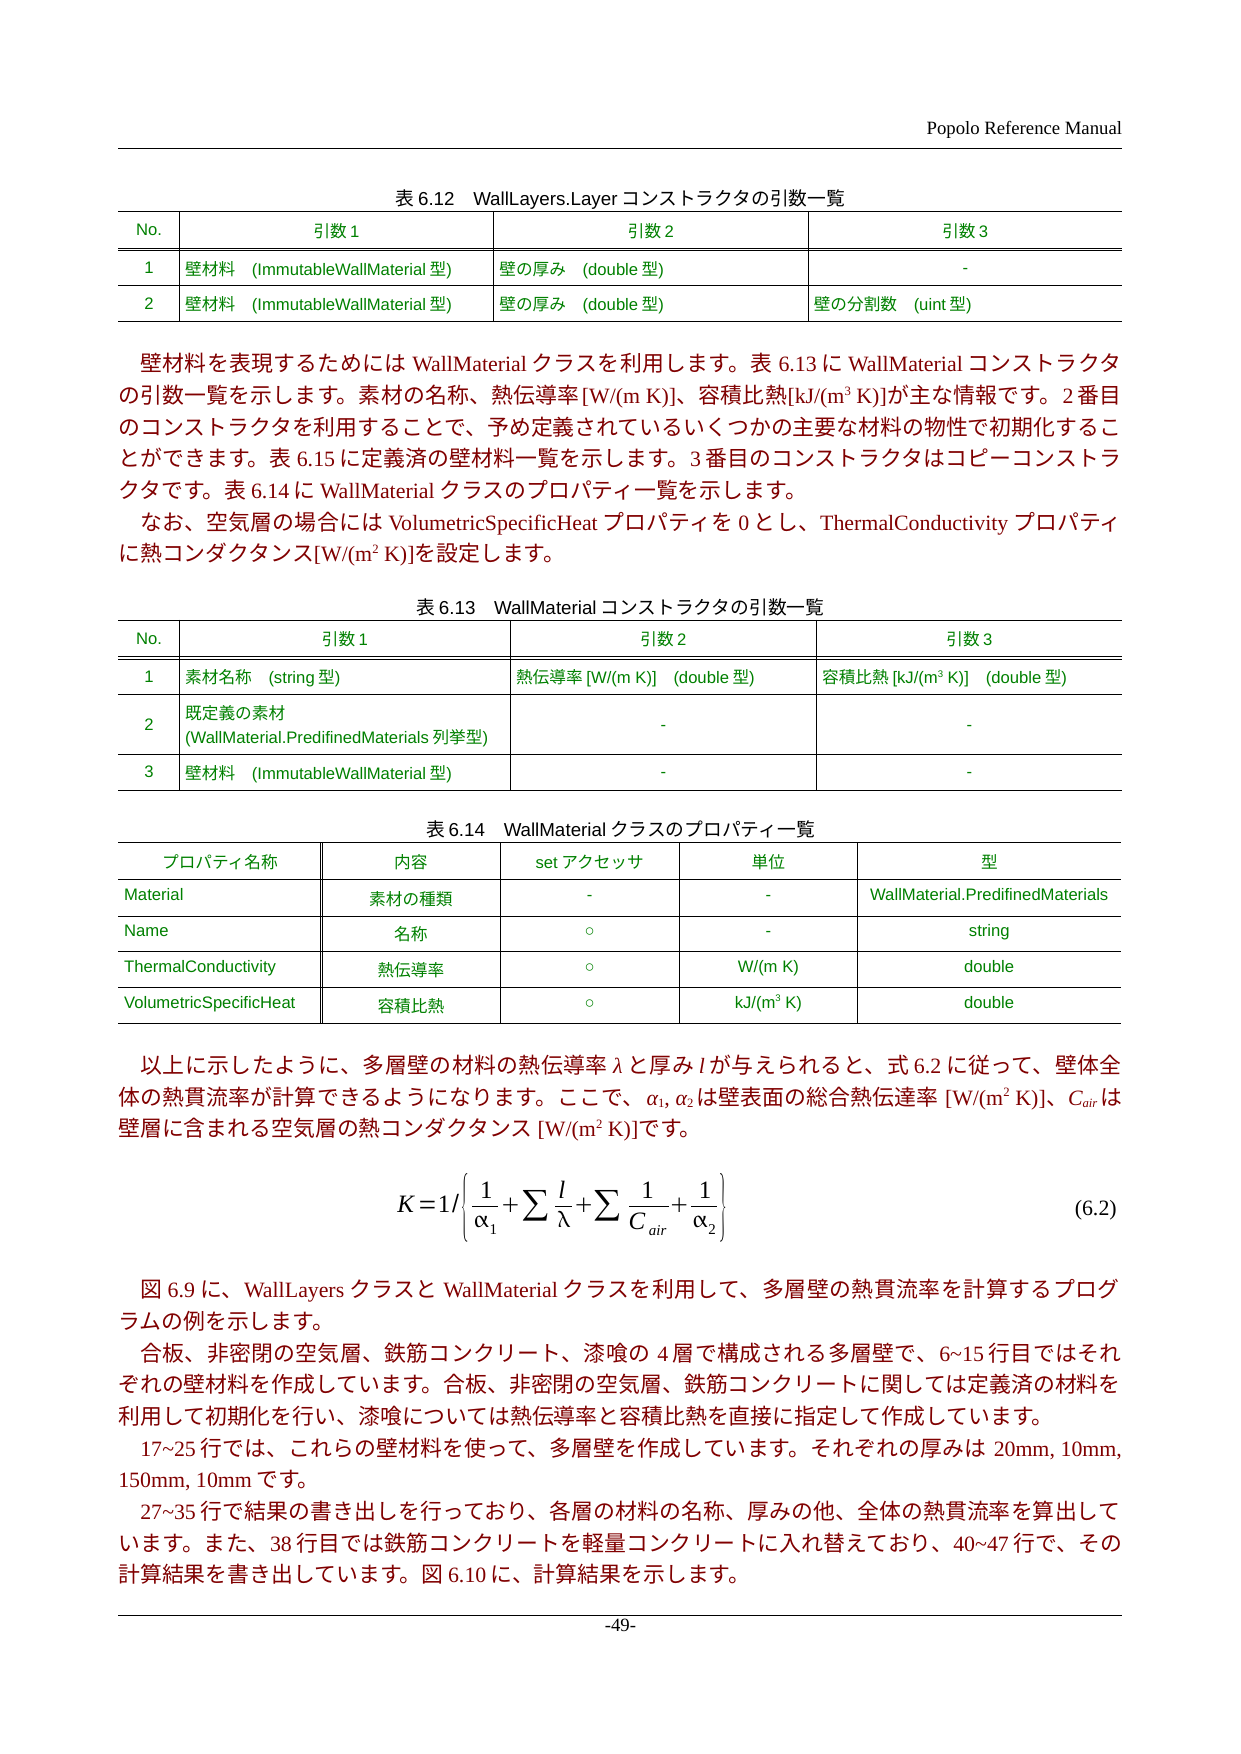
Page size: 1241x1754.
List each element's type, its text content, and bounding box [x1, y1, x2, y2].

table_cell - [817, 695, 1122, 754]
table_cell Name [118, 917, 320, 951]
table_cell 壁材料 (ImmutableWallMaterial型) [180, 251, 493, 285]
table_cell ○ [501, 952, 679, 987]
table_cell ○ [501, 988, 679, 1023]
table_header 内容 [323, 843, 500, 879]
text 表6.13 WallMaterialコンストラクタの引数一覧 [118, 592, 1122, 619]
table_header 引数2 [511, 621, 816, 656]
table_header 型 [858, 843, 1121, 879]
table_cell - [511, 695, 816, 754]
text 合板、非密閉の空気層、鉄筋コンクリート、漆喰の4層で構成される多層壁で、6~15行目ではそれぞれの壁材料を作成しています。合板、非密閉の空気層、鉄筋コンクリートに関しては定義済の材料を利用して初期化を行い、漆喰については熱伝導率と容積比熱を直接に指定して作成しています。 [118, 1336, 1122, 1431]
table_cell 素材名称 (string型) [180, 660, 510, 694]
table_cell 壁の厚み (double型) [494, 286, 808, 321]
table_cell kJ/(m3 K) [680, 988, 857, 1023]
table_cell 熱伝導率 [323, 952, 500, 987]
table_cell Material [118, 880, 320, 916]
table_cell 壁材料 (ImmutableWallMaterial型) [180, 286, 493, 321]
table_header No. [118, 621, 179, 656]
text 壁材料を表現するためにはWallMaterialクラスを利用します。表6.13にWallMaterialコンストラクタの引数一覧を示します。素材の名称、熱伝導率[W/(m K)]、容積比熱[kJ/(m3 K)]が主な情報です。2番目のコンストラクタを利用することで、予め定義されているいくつかの主要な材料の物性で初期化することができます。表6.15に定義済の壁材料一覧を示します。3番目のコンストラクタはコピーコンストラクタです。表6.14にWallMaterialクラスのプロパティ一覧を示します。 [118, 346, 1122, 505]
table_cell 2 [118, 695, 179, 754]
table_cell 壁材料 (ImmutableWallMaterial型) [180, 755, 510, 790]
table_header 引数1 [180, 621, 510, 656]
table_cell 2 [118, 286, 179, 321]
text なお、空気層の場合にはVolumetricSpecificHeatプロパティを0とし、ThermalConductivityプロパティに熱コンダクタンス[W/(m2 K)]を設定します。 [118, 505, 1122, 568]
table_cell 3 [118, 755, 179, 790]
table_cell 壁の厚み (double型) [494, 251, 808, 285]
table_cell 熱伝導率 [W/(m K)] (double型) [511, 660, 816, 694]
table_cell - [511, 755, 816, 790]
table_cell W/(m K) [680, 952, 857, 987]
table_cell 既定義の素材 (WallMaterial.PredifinedMaterials列挙型) [180, 695, 510, 754]
text 表6.14 WallMaterialクラスのプロパティ一覧 [118, 815, 1122, 842]
table_header 引数2 [494, 212, 808, 247]
table_cell double [858, 988, 1121, 1023]
table_cell ThermalConductivity [118, 952, 320, 987]
table_cell 容積比熱 [kJ/(m3 K)] (double型) [817, 660, 1122, 694]
table_cell - [817, 755, 1122, 790]
table_cell double [858, 952, 1121, 987]
table_cell 1 [118, 251, 179, 285]
table_header プロパティ名称 [118, 843, 320, 879]
table_cell 素材の種類 [323, 880, 500, 916]
table_cell VolumetricSpecificHeat [118, 988, 320, 1023]
text 以上に示したように、多層壁の材料の熱伝導率λと厚みlが与えられると、式6.2に従って、壁体全体の熱貫流率が計算できるようになります。ここで、α1, α2は壁表面の総合熱伝達率 [W/(m2 K)]、Cairは壁層に含まれる空気層の熱コンダクタンス [W/(m2 K)]です。 [118, 1048, 1122, 1143]
table_cell string [858, 917, 1121, 951]
table_header 引数3 [817, 621, 1122, 656]
table_header 単位 [680, 843, 857, 879]
text 17~25行では、これらの壁材料を使って、多層壁を作成しています。それぞれの厚みは20mm, 10mm, 150mm, 10mmです。 [118, 1431, 1122, 1494]
table_cell 容積比熱 [323, 988, 500, 1023]
table_cell - [680, 880, 857, 916]
table_header setアクセッサ [501, 843, 679, 879]
table_cell - [501, 880, 679, 916]
table_header 引数3 [809, 212, 1122, 247]
table_header 引数1 [180, 212, 493, 247]
text 27~35行で結果の書き出しを行っており、各層の材料の名称、厚みの他、全体の熱貫流率を算出しています。また、38行目では鉄筋コンクリートを軽量コンクリートに入れ替えており、40~47行で、その計算結果を書き出しています。図6.10に、計算結果を示します。 [118, 1494, 1122, 1589]
table_cell WallMaterial.PredifinedMaterials [858, 880, 1121, 916]
table_cell - [809, 251, 1122, 285]
text 表6.12 WallLayers.Layerコンストラクタの引数一覧 [118, 184, 1122, 211]
table_header No. [118, 212, 179, 247]
table_cell 1 [118, 660, 179, 694]
table_header (6.2) [1010, 1168, 1122, 1248]
table_cell ○ [501, 917, 679, 951]
table_cell - [680, 917, 857, 951]
table_cell 壁の分割数 (uint型) [809, 286, 1122, 321]
text 図6.9に、WallLayersクラスとWallMaterialクラスを利用して、多層壁の熱貫流率を計算するプログラムの例を示します。 [118, 1272, 1122, 1336]
table_header [118, 1168, 1010, 1248]
table_cell 名称 [323, 917, 500, 951]
